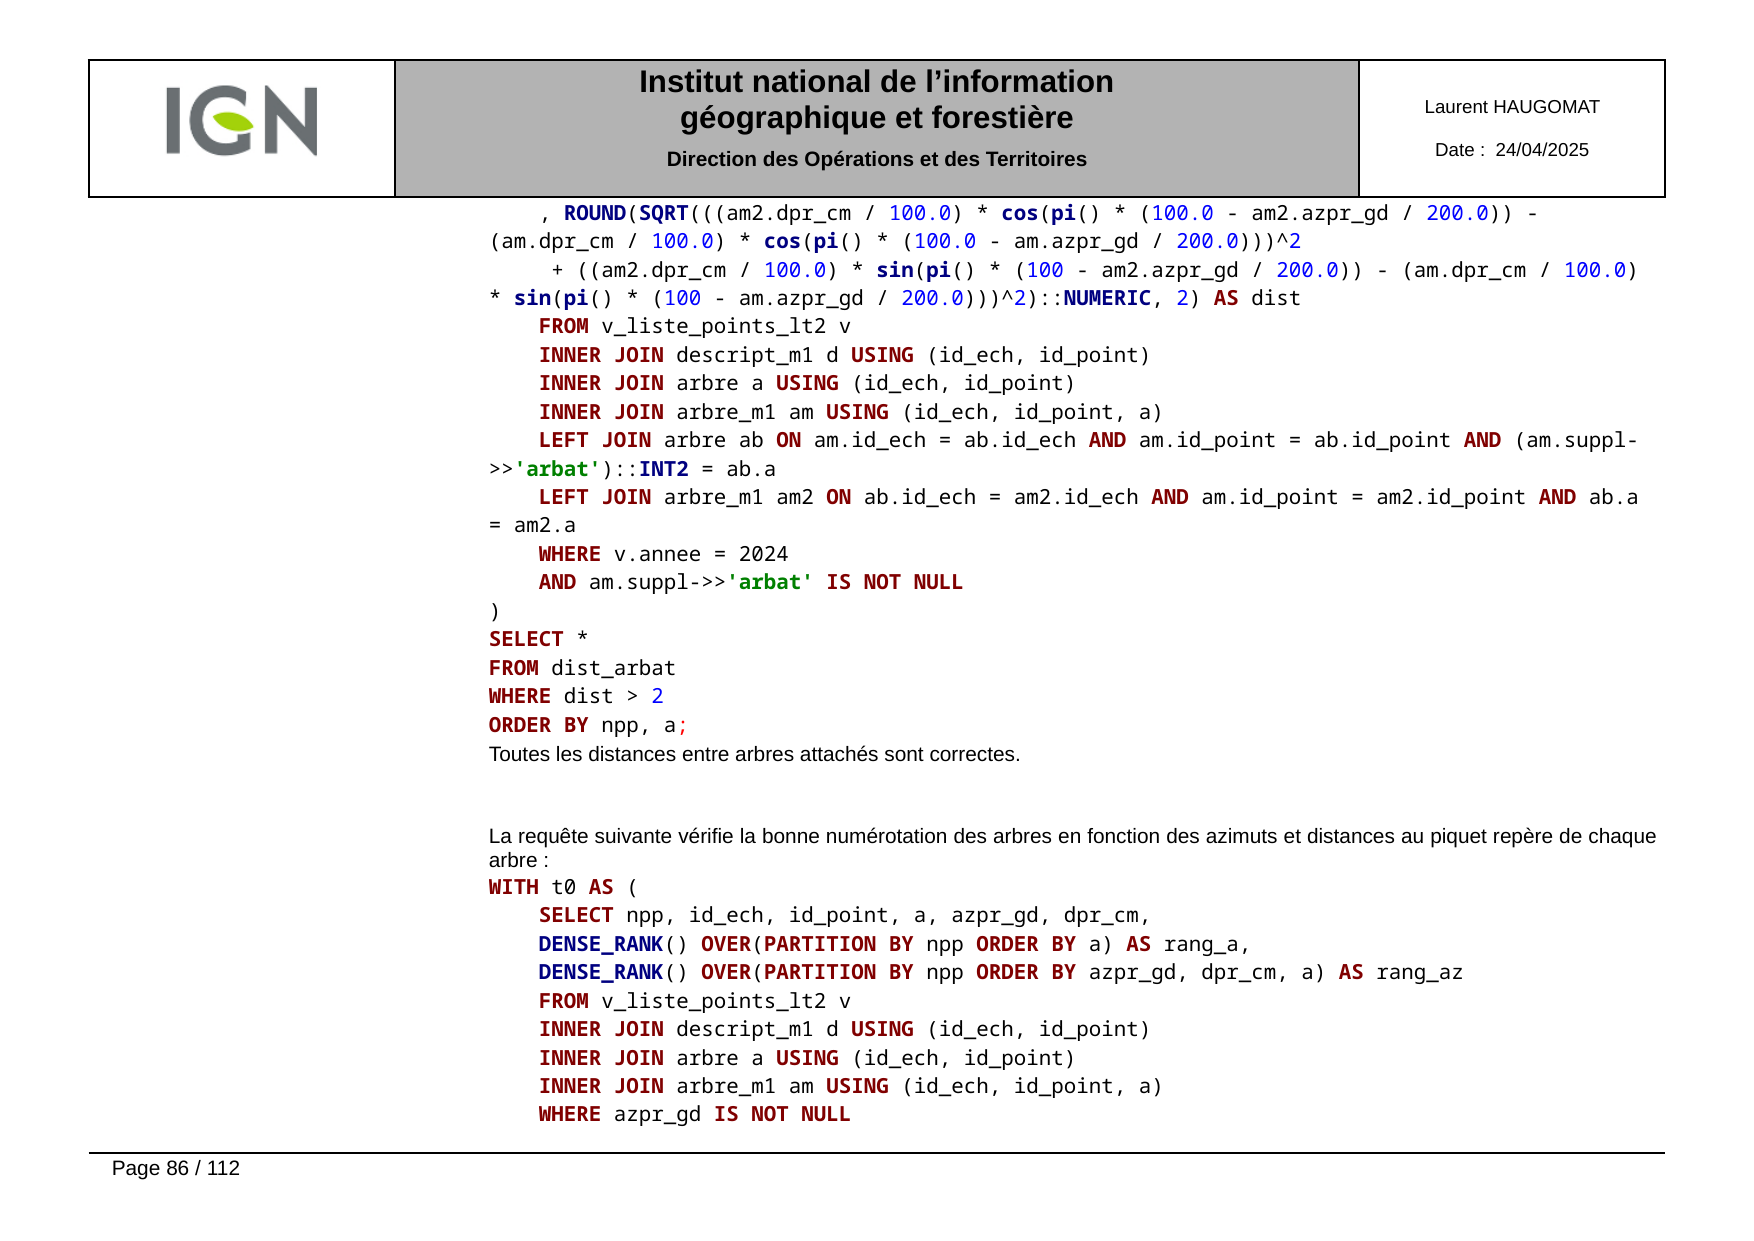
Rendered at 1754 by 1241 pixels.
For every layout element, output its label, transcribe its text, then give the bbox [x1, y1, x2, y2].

picture [141, 62, 343, 180]
table_cell , ROUND(SQRT(((am2.dpr_cm / 100.0) * cos(pi() * (100.0 - am2.azpr_gd / 200.0)) - (am.dpr_cm / 100.0) * cos(pi() * (100.0 - am.azpr_gd / 200.0)))^2 + ((am2.dpr_cm / 100.0) * sin(pi() * (100 - am2.azpr_gd / 200.0)) - (am.dpr_cm / 100.0) * sin(pi() * (100 - am.azpr_gd / 200.0)))^2)::NUMERIC, 2) AS dist FROM v_liste_points_lt2 v INNER JOIN descript_m1 d USING (id_ech, id_point) INNER JOIN arbre a USING (id_ech, id_point) INNER JOIN arbre_m1 am USING (id_ech, id_point, a) LEFT JOIN arbre ab ON am.id_ech = ab.id_ech AND am.id_point = ab.id_point AND (am.suppl->>'arbat')::INT2 = ab.a LEFT JOIN arbre_m1 am2 ON ab.id_ech = am2.id_ech AND am.id_point = am2.id_point AND ab.a = am2.a WHERE v.annee = 2024 AND am.suppl->>'arbat' IS NOT NULL ) SELECT * FROM dist_arbat WHERE dist > 2 ORDER BY npp, a; Toutes les distances entre arbres attachés sont correctes. La requête suivante vérifie la bonne numérotation des arbres en fonction des azimuts et distances au piquet repère de chaque arbre : WITH t0 AS ( SELECT npp, id_ech, id_point, a, azpr_gd, dpr_cm, DENSE_RANK() OVER(PARTITION BY npp ORDER BY a) AS rang_a, DENSE_RANK() OVER(PARTITION BY npp ORDER BY azpr_gd, dpr_cm, a) AS rang_az FROM v_liste_points_lt2 v INNER JOIN descript_m1 d USING (id_ech, id_point) INNER JOIN arbre a USING (id_ech, id_point) INNER JOIN arbre_m1 am USING (id_ech, id_point, a) WHERE azpr_gd IS NOT NULL [483, 198, 1665, 1134]
table_cell [89, 198, 483, 1134]
